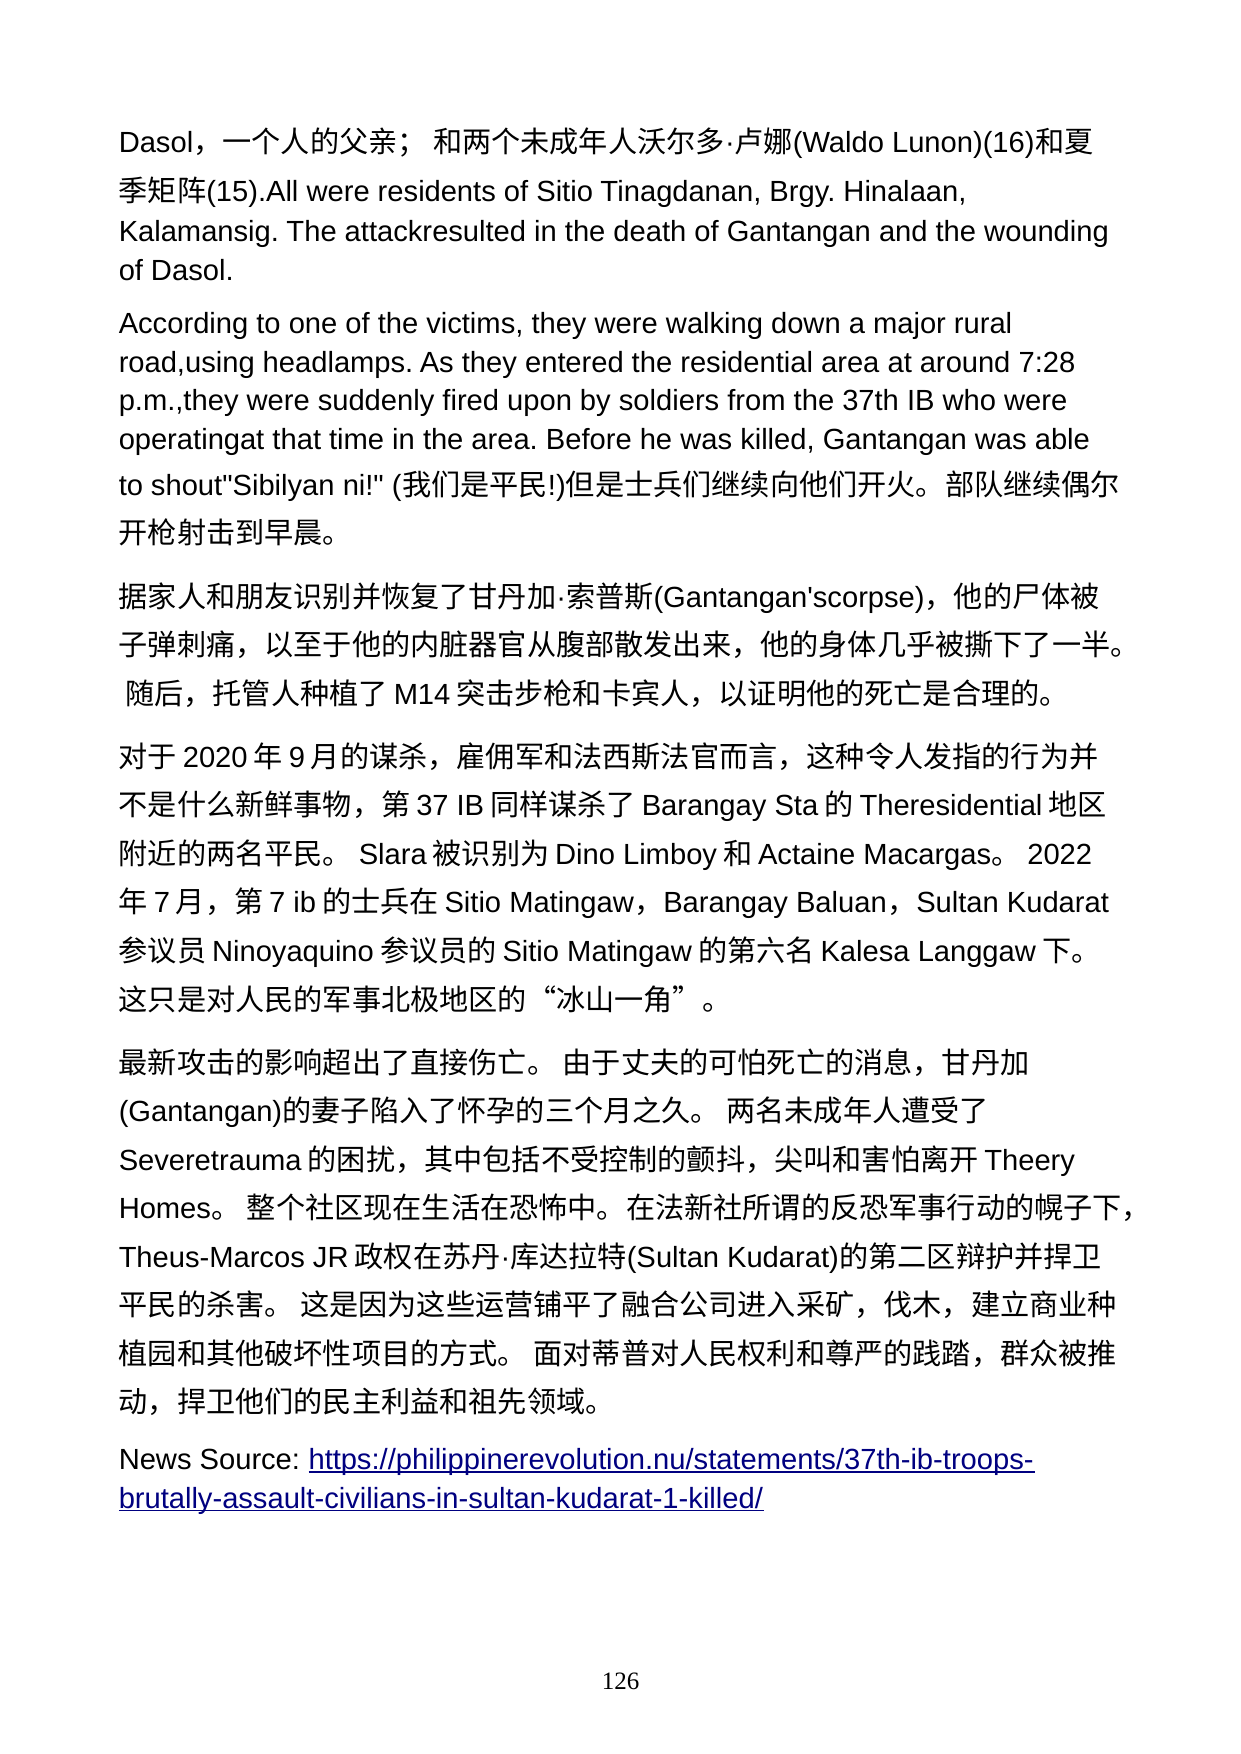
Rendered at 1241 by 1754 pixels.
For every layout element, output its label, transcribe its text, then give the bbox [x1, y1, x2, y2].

text Dasol，一个人的父亲； 和两个未成年人沃尔多·卢娜(Waldo Lunon)(16)和夏季矩阵(15).All were residents of Sitio Tinagdanan, Brgy. Hinalaan, Kalamansig. The attackresulted in the death of Gantangan and the wounding of Dasol. [118, 118, 1122, 286]
text 最新攻击的影响超出了直接伤亡。 由于丈夫的可怕死亡的消息，甘丹加(Gantangan)的妻子陷入了怀孕的三个月之久。 两名未成年人遭受了Severetrauma的困扰，其中包括不受控制的颤抖，尖叫和害怕离开Theery Homes。 整个社区现在生活在恐怖中。在法新社所谓的反恐军事行动的幌子下，Theus-Marcos JR政权在苏丹·库达拉特(Sultan Kudarat)的第二区辩护并捍卫平民的杀害。 这是因为这些运营铺平了融合公司进入采矿，伐木，建立商业种植园和其他破坏性项目的方式。 面对蒂普对人民权利和尊严的践踏，群众被推动，捍卫他们的民主利益和祖先领域。 [118, 1039, 1122, 1421]
text According to one of the victims, they were walking down a major rural road,using headlamps. As they entered the residential area at around 7:28 p.m.,they were suddenly fired upon by soldiers from the 37th IB who were operatingat that time in the area. Before he was killed, Gantangan was able to shout"Sibilyan ni!" (我们是平民!)但是士兵们继续向他们开火。部队继续偶尔开枪射击到早晨。 [118, 306, 1122, 552]
text 对于2020年9月的谋杀，雇佣军和法西斯法官而言，这种令人发指的行为并不是什么新鲜事物，第37 IB同样谋杀了Barangay Sta的Theresidential地区附近的两名平民。 Slara被识别为Dino Limboy和Actaine Macargas。 2022年7月，第7 ib的士兵在Sitio Matingaw，Barangay Baluan，Sultan Kudarat参议员Ninoyaquino参议员的Sitio Matingaw的第六名Kalesa Langgaw下。 这只是对人民的军事北极地区的“冰山一角”。 [118, 733, 1122, 1018]
text News Source: https://philippinerevolution.nu/statements/37th-ib-troops-brutally-assault-civilians-in-sultan-kudarat-1-killed/ [118, 1442, 1122, 1514]
text 据家人和朋友识别并恢复了甘丹加·索普斯(Gantangan'scorpse)，他的尸体被子弹刺痛，以至于他的内脏器官从腹部散发出来，他的身体几乎被撕下了一半。 随后，托管人种植了M14突击步枪和卡宾人，以证明他的死亡是合理的。 [118, 573, 1122, 712]
